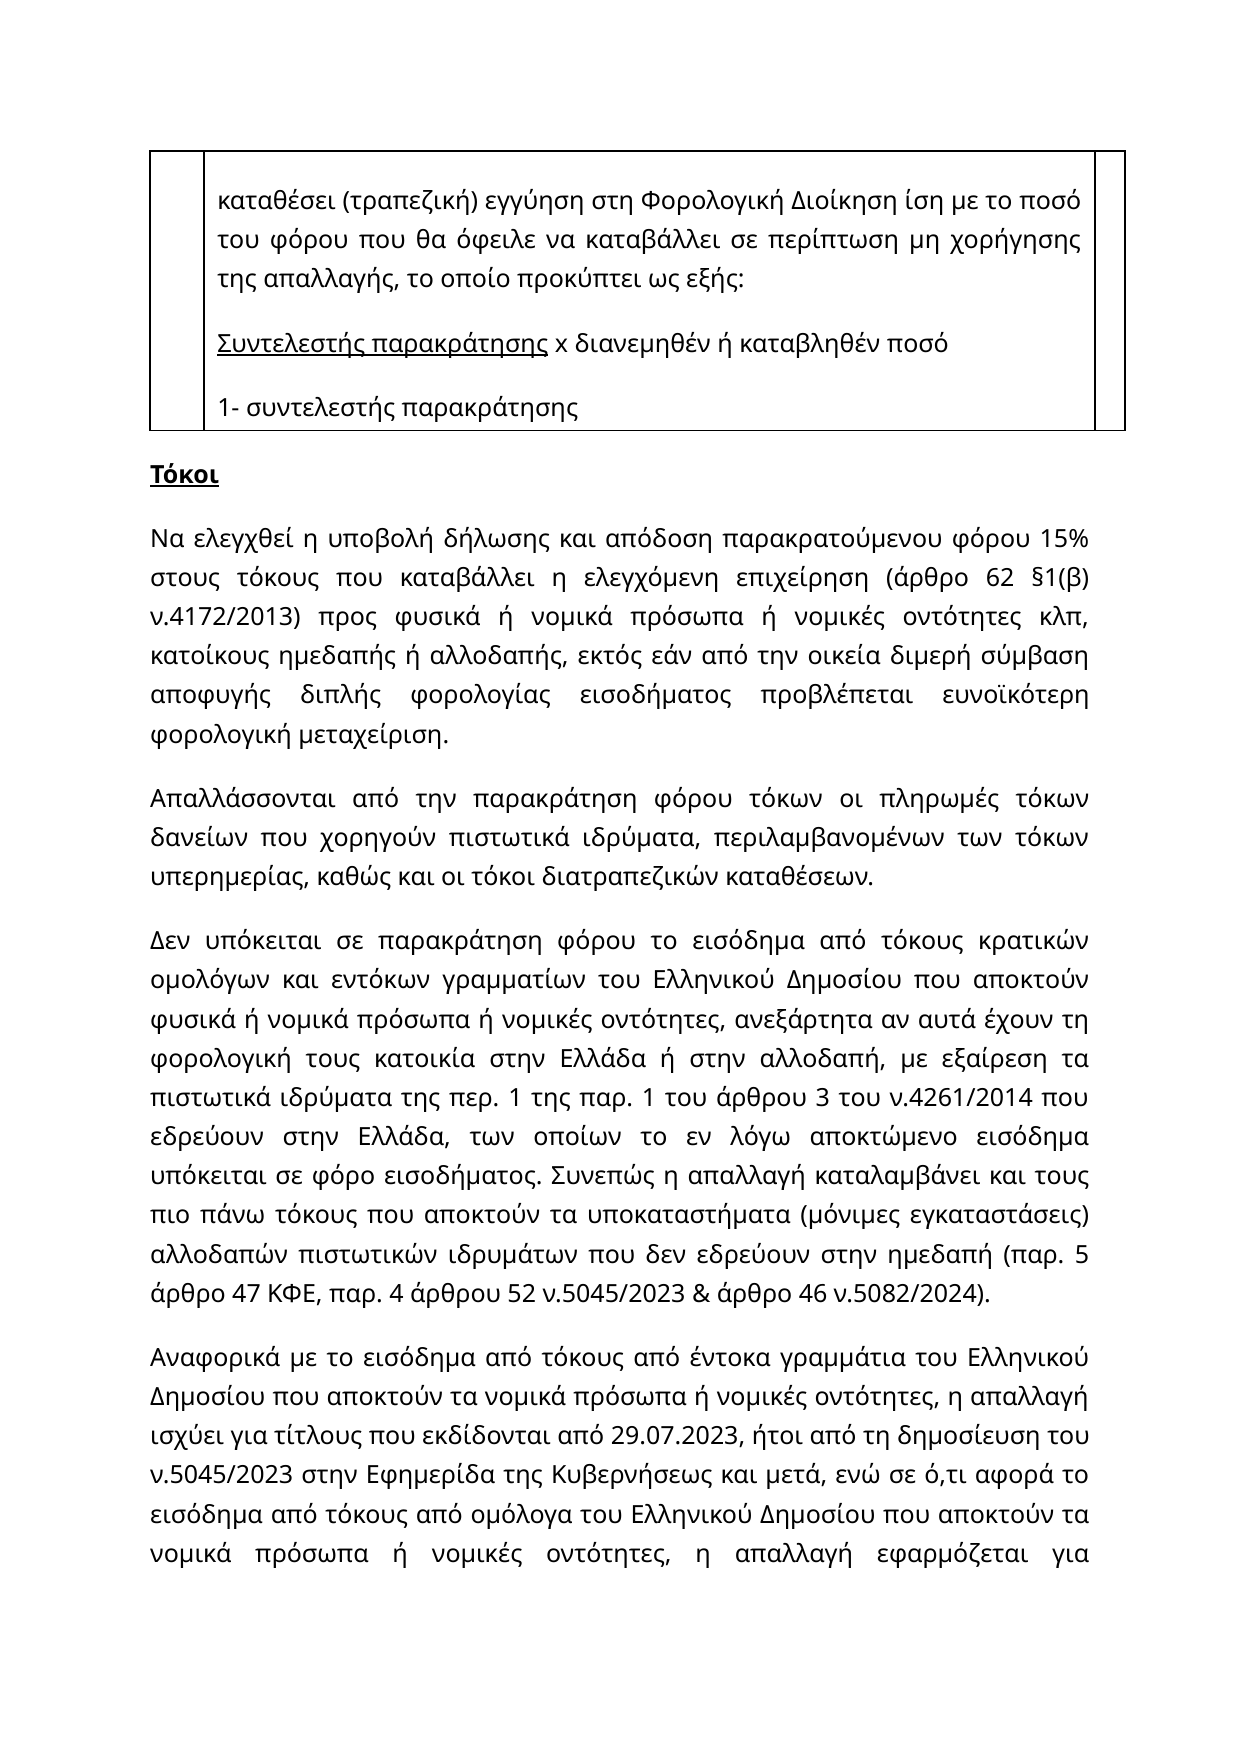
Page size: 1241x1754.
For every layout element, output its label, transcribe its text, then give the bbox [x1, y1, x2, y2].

text Αναφορικά με το εισόδημα από τόκους από έντοκα γραμμάτια του Ελληνικού Δημοσίου που αποκτούν τα νομικά πρόσωπα ή νομικές οντότητες, η απαλλαγή ισχύει για τίτλους που εκδίδονται από 29.07.2023, ήτοι από τη δημοσίευση του ν.5045/2023 στην Εφημερίδα της Κυβερνήσεως και μετά, ενώ σε ό,τι αφορά το εισόδημα από τόκους από ομόλογα του Ελληνικού Δημοσίου που αποκτούν τα νομικά πρόσωπα ή νομικές οντότητες, η απαλλαγή εφαρμόζεται για [150, 1340, 1090, 1569]
text Τόκοι [150, 456, 1090, 490]
table_cell καταθέσει (τραπεζική) εγγύηση στη Φορολογική Διοίκηση ίση με το ποσό του φόρου που θα όφειλε να καταβάλλει σε περίπτωση μη χορήγησης της απαλλαγής, το οποίο προκύπτει ως εξής: Συντελεστής παρακράτησης x διανεμηθέν ή καταβληθέν ποσό 1- συντελεστής παρακράτησης [205, 152, 1094, 430]
table_cell [1096, 152, 1124, 430]
text Δεν υπόκειται σε παρακράτηση φόρου το εισόδημα από τόκους κρατικών ομολόγων και εντόκων γραμματίων του Ελληνικού Δημοσίου που αποκτούν φυσικά ή νομικά πρόσωπα ή νομικές οντότητες, ανεξάρτητα αν αυτά έχουν τη φορολογική τους κατοικία στην Ελλάδα ή στην αλλοδαπή, με εξαίρεση τα πιστωτικά ιδρύματα της περ. 1 της παρ. 1 του άρθρου 3 του ν.4261/2014 που εδρεύουν στην Ελλάδα, των οποίων το εν λόγω αποκτώμενο εισόδημα υπόκειται σε φόρο εισοδήματος. Συνεπώς η απαλλαγή καταλαμβάνει και τους πιο πάνω τόκους που αποκτούν τα υποκαταστήματα (μόνιμες εγκαταστάσεις) αλλοδαπών πιστωτικών ιδρυμάτων που δεν εδρεύουν στην ημεδαπή (παρ. 5 άρθρο 47 ΚΦΕ, παρ. 4 άρθρου 52 ν.5045/2023 & άρθρο 46 ν.5082/2024). [150, 923, 1090, 1309]
text Απαλλάσσονται από την παρακράτηση φόρου τόκων οι πληρωμές τόκων δανείων που χορηγούν πιστωτικά ιδρύματα, περιλαμβανομένων των τόκων υπερημερίας, καθώς και οι τόκοι διατραπεζικών καταθέσεων. [150, 781, 1090, 893]
table_cell [151, 152, 203, 430]
text Να ελεγχθεί η υποβολή δήλωσης και απόδοση παρακρατούμενου φόρου 15% στους τόκους που καταβάλλει η ελεγχόμενη επιχείρηση (άρθρο 62 §1(β) ν.4172/2013) προς φυσικά ή νομικά πρόσωπα ή νομικές οντότητες κλπ, κατοίκους ημεδαπής ή αλλοδαπής, εκτός εάν από την οικεία διμερή σύμβαση αποφυγής διπλής φορολογίας εισοδήματος προβλέπεται ευνοϊκότερη φορολογική μεταχείριση. [150, 521, 1090, 750]
